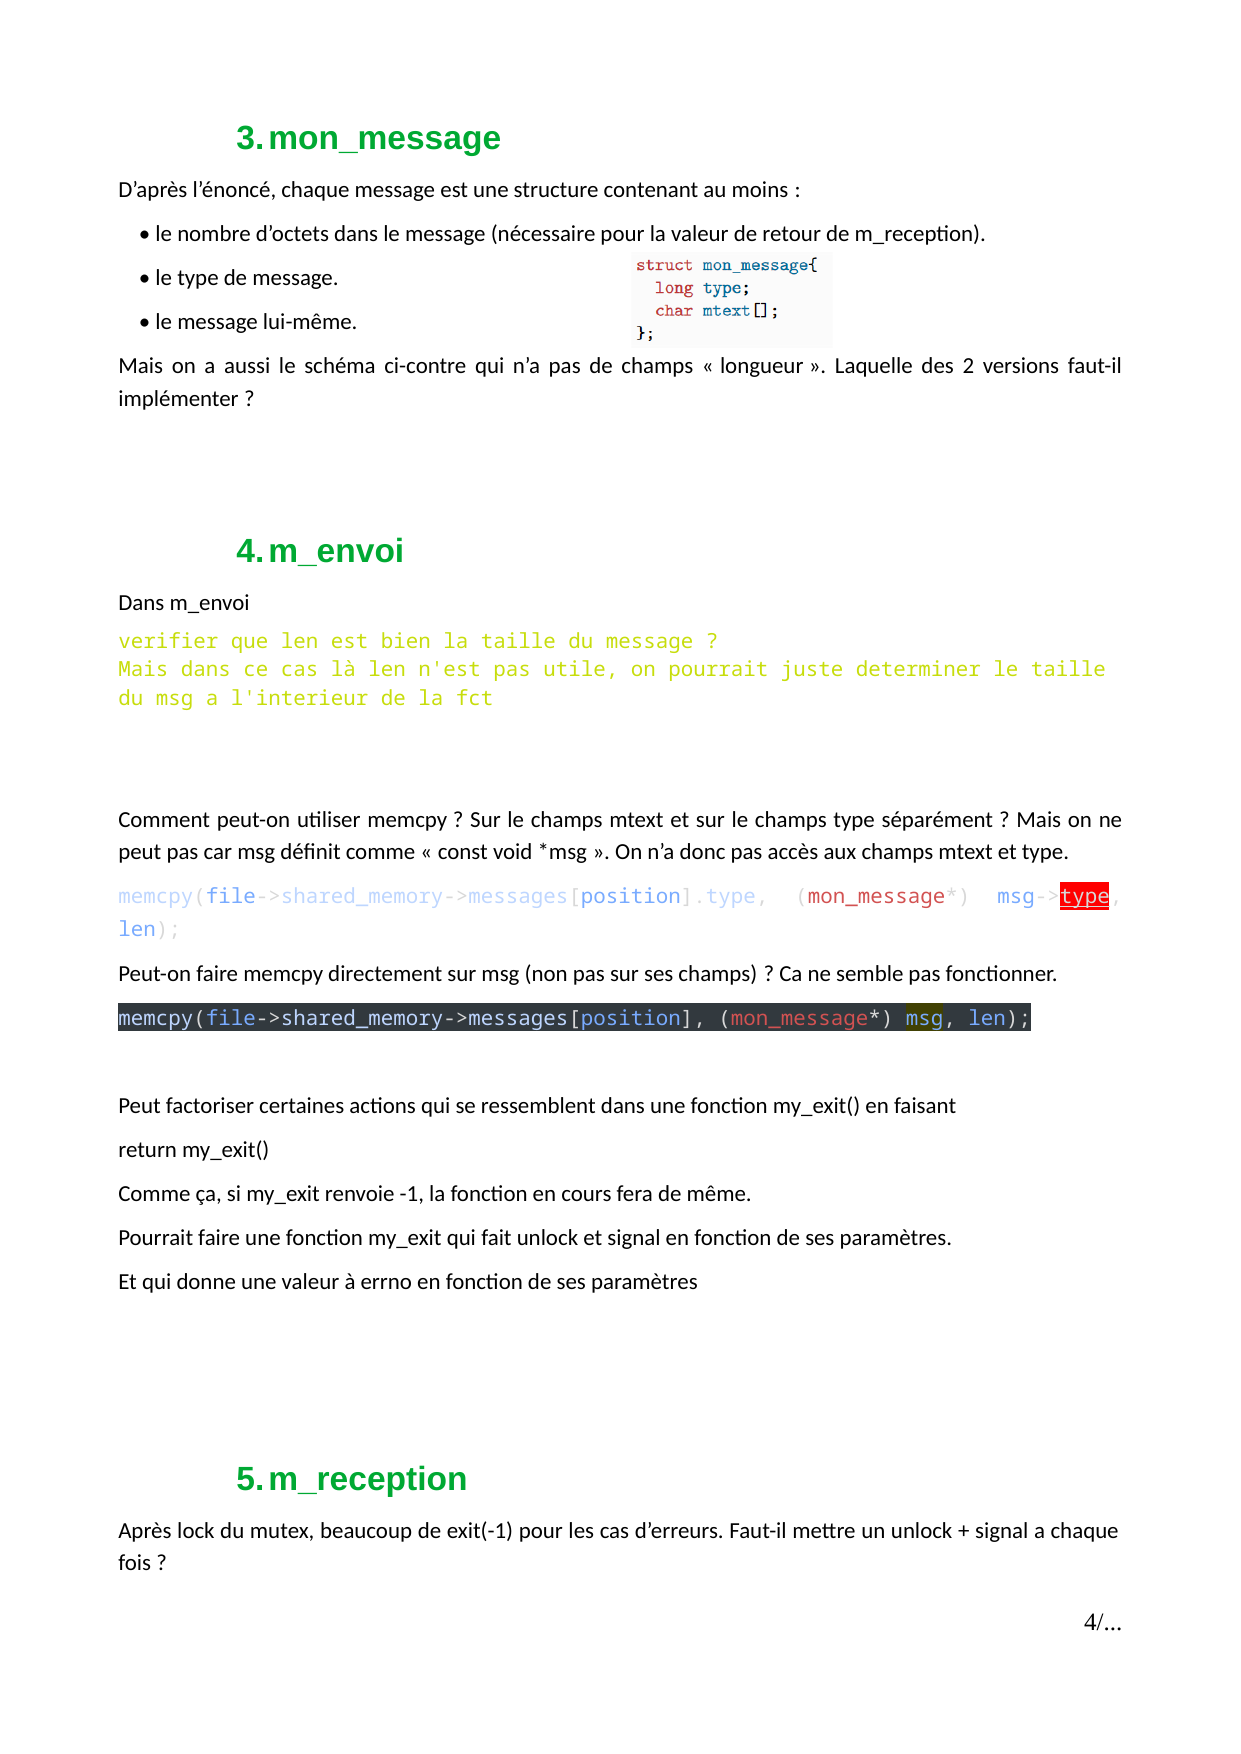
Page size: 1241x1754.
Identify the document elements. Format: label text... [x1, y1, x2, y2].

text memcpy(file->shared_memory->messages[position].type, (mon_message*) msg->type, len); [118, 882, 1122, 943]
text Pourrait faire une fonction my_exit qui fait unlock et signal en fonction de ses paramètres. [118, 1223, 1122, 1251]
text Comme ça, si my_exit renvoie -1, la fonction en cours fera de même. [118, 1179, 1122, 1207]
picture [631, 252, 833, 348]
text D’après l’énoncé, chaque message est une structure contenant au moins : [118, 175, 1122, 203]
text memcpy(file->shared_memory->messages[position], (mon_message*) msg, len); [118, 1003, 1122, 1031]
text [833, 307, 1122, 335]
text Dans m_envoi [118, 588, 1122, 616]
text • le nombre d’octets dans le message (nécessaire pour la valeur de retour de m_reception). [118, 219, 1122, 247]
text [833, 263, 1122, 291]
text • le message lui-même. [118, 307, 631, 335]
subtitle m_envoi [236, 531, 1122, 569]
subtitle m_reception [236, 1459, 1122, 1497]
text return my_exit() [118, 1135, 1122, 1163]
text Comment peut-on utiliser memcpy ? Sur le champs mtext et sur le champs type séparément ? Mais on ne peut pas car msg définit comme « const void *msg ». On n’a donc pas accès aux champs mtext et type. [118, 805, 1122, 866]
text Et qui donne une valeur à errno en fonction de ses paramètres [118, 1267, 1122, 1296]
text Après lock du mutex, beaucoup de exit(-1) pour les cas d’erreurs. Faut-il mettre un unlock + signal a chaque fois ? [118, 1516, 1122, 1576]
text Mais on a aussi le schéma ci-contre qui n’a pas de champs « longueur ». Laquelle des 2 versions faut-il implémenter ? [118, 351, 1122, 412]
text Mais dans ce cas là len n'est pas utile, on pourrait juste determiner le taille du msg a l'interieur de la fct [118, 654, 1122, 711]
text Peut factoriser certaines actions qui se ressemblent dans une fonction my_exit() en faisant [118, 1091, 1122, 1119]
text • le type de message. [118, 263, 631, 291]
subtitle mon_message [236, 118, 1122, 157]
text Peut-on faire memcpy directement sur msg (non pas sur ses champs) ? Ca ne semble pas fonctionner. [118, 959, 1122, 987]
text verifier que len est bien la taille du message ? [118, 626, 1122, 654]
